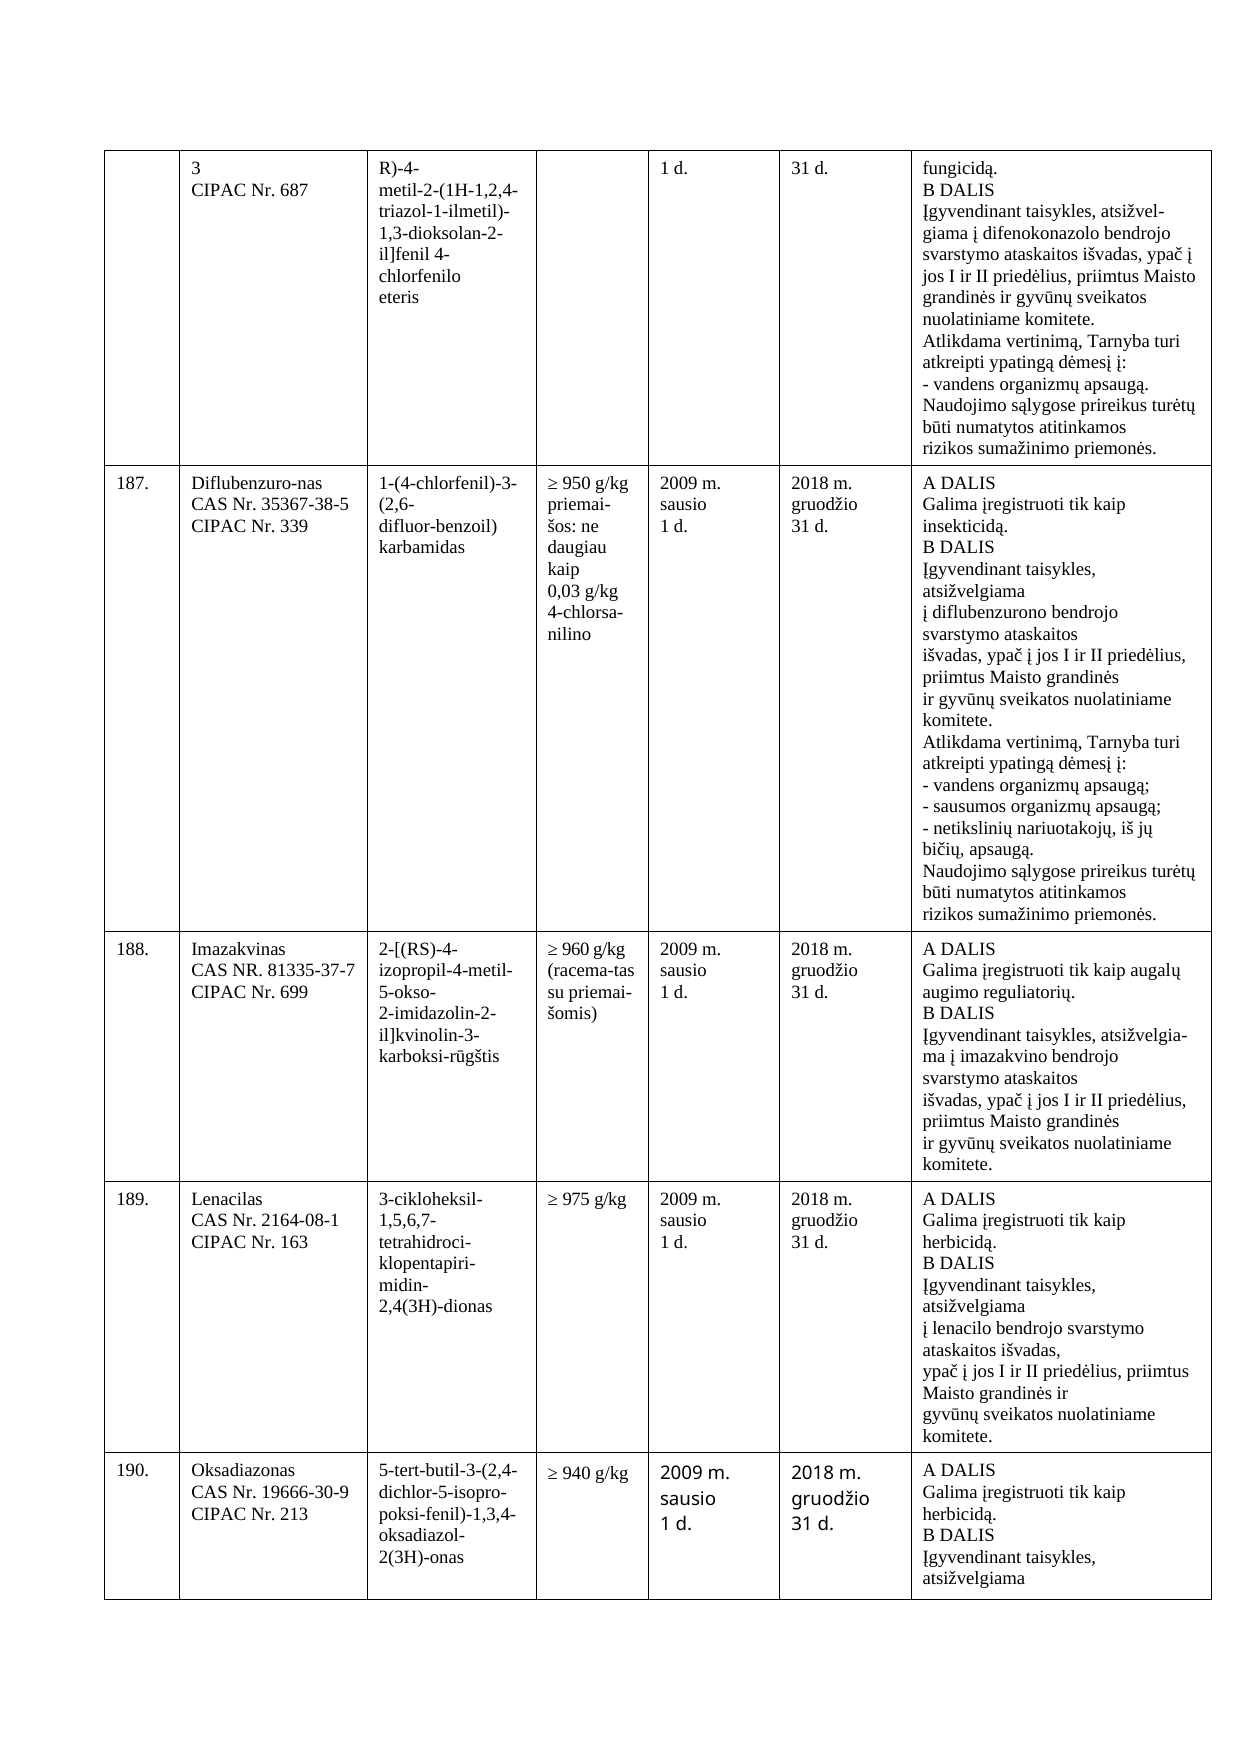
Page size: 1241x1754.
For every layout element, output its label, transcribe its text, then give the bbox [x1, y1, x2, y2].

table_cell 2018 m. gruodžio 31 d. [780, 1182, 911, 1452]
table_cell 1-(4-chlorfenil)-3-(2,6- difluor-benzoil) karbamidas [368, 466, 536, 931]
table_cell ≥ 960 g/kg (racema-tas su priemai-šomis) [537, 932, 648, 1181]
table_cell [105, 151, 179, 465]
table_cell 188. [105, 932, 179, 1181]
table_cell Lenacilas CAS Nr. 2164-08-1 CIPAC Nr. 163 [180, 1182, 367, 1452]
table_cell 187. [105, 466, 179, 931]
table_cell 31 d. [780, 151, 911, 465]
table_cell 2009 m. sausio 1 d. [649, 932, 779, 1181]
table_cell Oksadiazonas CAS Nr. 19666-30-9 CIPAC Nr. 213 [180, 1453, 367, 1598]
table_cell 189. [105, 1182, 179, 1452]
table_cell 3 CIPAC Nr. 687 [180, 151, 367, 465]
table_cell ≥ 975 g/kg [537, 1182, 648, 1452]
table_cell A DALIS Galima įregistruoti tik kaip augalų augimo reguliatorių. B DALIS Įgyvendinant tai­sykles, atsižvel­gia­ma į imazakvino bendrojo svarstymo ataskaitos išvadas, ypač į jos I ir II priedėlius, priimtus Maisto grandinės ir gyvūnų sveikatos nuolatiniame komitete. [912, 932, 1211, 1181]
table_cell Diflubenzuro-nas CAS Nr. 35367-38-5 CIPAC Nr. 339 [180, 466, 367, 931]
table_cell 2018 m. gruodžio 31 d. [780, 1453, 911, 1598]
table_cell 3-cikloheksil-1,5,6,7- tetrahidroci-klopentapiri-midin- 2,4(3H)-dionas [368, 1182, 536, 1452]
table_cell 2009 m. sausio 1 d. [649, 466, 779, 931]
table_cell 190. [105, 1453, 179, 1598]
table_cell ≥ 950 g/kg priemai-šos: ne daugiau kaip 0,03 g/kg 4-chlorsa-nilino [537, 466, 648, 931]
table_cell R)-4- metil-2-(1H-1,2,4-triazol-1-ilmetil)- 1,3-dioksolan-2-il]fenil 4-chlorfenilo eteris [368, 151, 536, 465]
table_cell 2-[(RS)-4-izopropil-4-metil-5-okso- 2-imidazolin-2-il]kvinolin-3- karboksi-rūgštis [368, 932, 536, 1181]
table_cell 2018 m. gruodžio 31 d. [780, 932, 911, 1181]
table_cell fungicidą. B DALIS Įgyvendinant tai­syk­les, atsižvel­giama į difenoko­nazolo bendrojo svarstymo ataskai­tos išvadas, ypač į jos I ir II prie­dė­lius, priimtus Mais­to grandinės ir gyvūnų sveika­tos nuolatiniame komitete. Atlikdama verti­nimą, Tarnyba turi atkreipti ypatingą dėmesį į: - vandens organiz­mų apsaugą. Naudojimo sąlygose prireikus turėtų būti numatytos atitinkamos rizikos sumažinimo priemonės. [912, 151, 1211, 465]
table_cell Imazakvinas CAS NR. 81335-37-7 CIPAC Nr. 699 [180, 932, 367, 1181]
table_cell A DALIS Galima įregistruoti tik kaip insekticidą. B DALIS Įgyvendinant taisykles, atsižvelgiama į diflubenzurono bendrojo svarstymo ataskaitos išvadas, ypač į jos I ir II priedėlius, priimtus Maisto grandinės ir gyvūnų sveikatos nuolatiniame komitete. Atlikdama vertinimą, Tarnyba turi atkreipti ypatingą dėmesį į: - vandens organizmų apsaugą; - sausumos organizmų apsaugą; - netikslinių nariuotakojų, iš jų bičių, apsaugą. Naudojimo sąlygose prireikus turėtų būti numatytos atitinkamos rizikos sumažinimo priemonės. [912, 466, 1211, 931]
table_cell A DALIS Galima įregistruoti tik kaip herbicidą. B DALIS Įgyvendinant taisykles, atsižvelgiama [912, 1453, 1211, 1598]
table_cell [537, 151, 648, 465]
table_cell A DALIS Galima įregistruoti tik kaip herbicidą. B DALIS Įgyvendinant taisykles, atsižvelgiama į lenacilo bendrojo svarstymo ataskaitos išvadas, ypač į jos I ir II priedėlius, priimtus Maisto grandinės ir gyvūnų sveikatos nuolatiniame komitete. [912, 1182, 1211, 1452]
table_cell 2009 m. sausio 1 d. [649, 1453, 779, 1598]
table_cell 2009 m. sausio 1 d. [649, 1182, 779, 1452]
table_cell ≥ 940 g/kg [537, 1453, 648, 1598]
table_cell 2018 m. gruodžio 31 d. [780, 466, 911, 931]
table_cell 5-tert-butil-3-(2,4-dichlor-5-isopro-poksi-fenil)-1,3,4-oksadiazol- 2(3H)-onas [368, 1453, 536, 1598]
table_cell 1 d. [649, 151, 779, 465]
